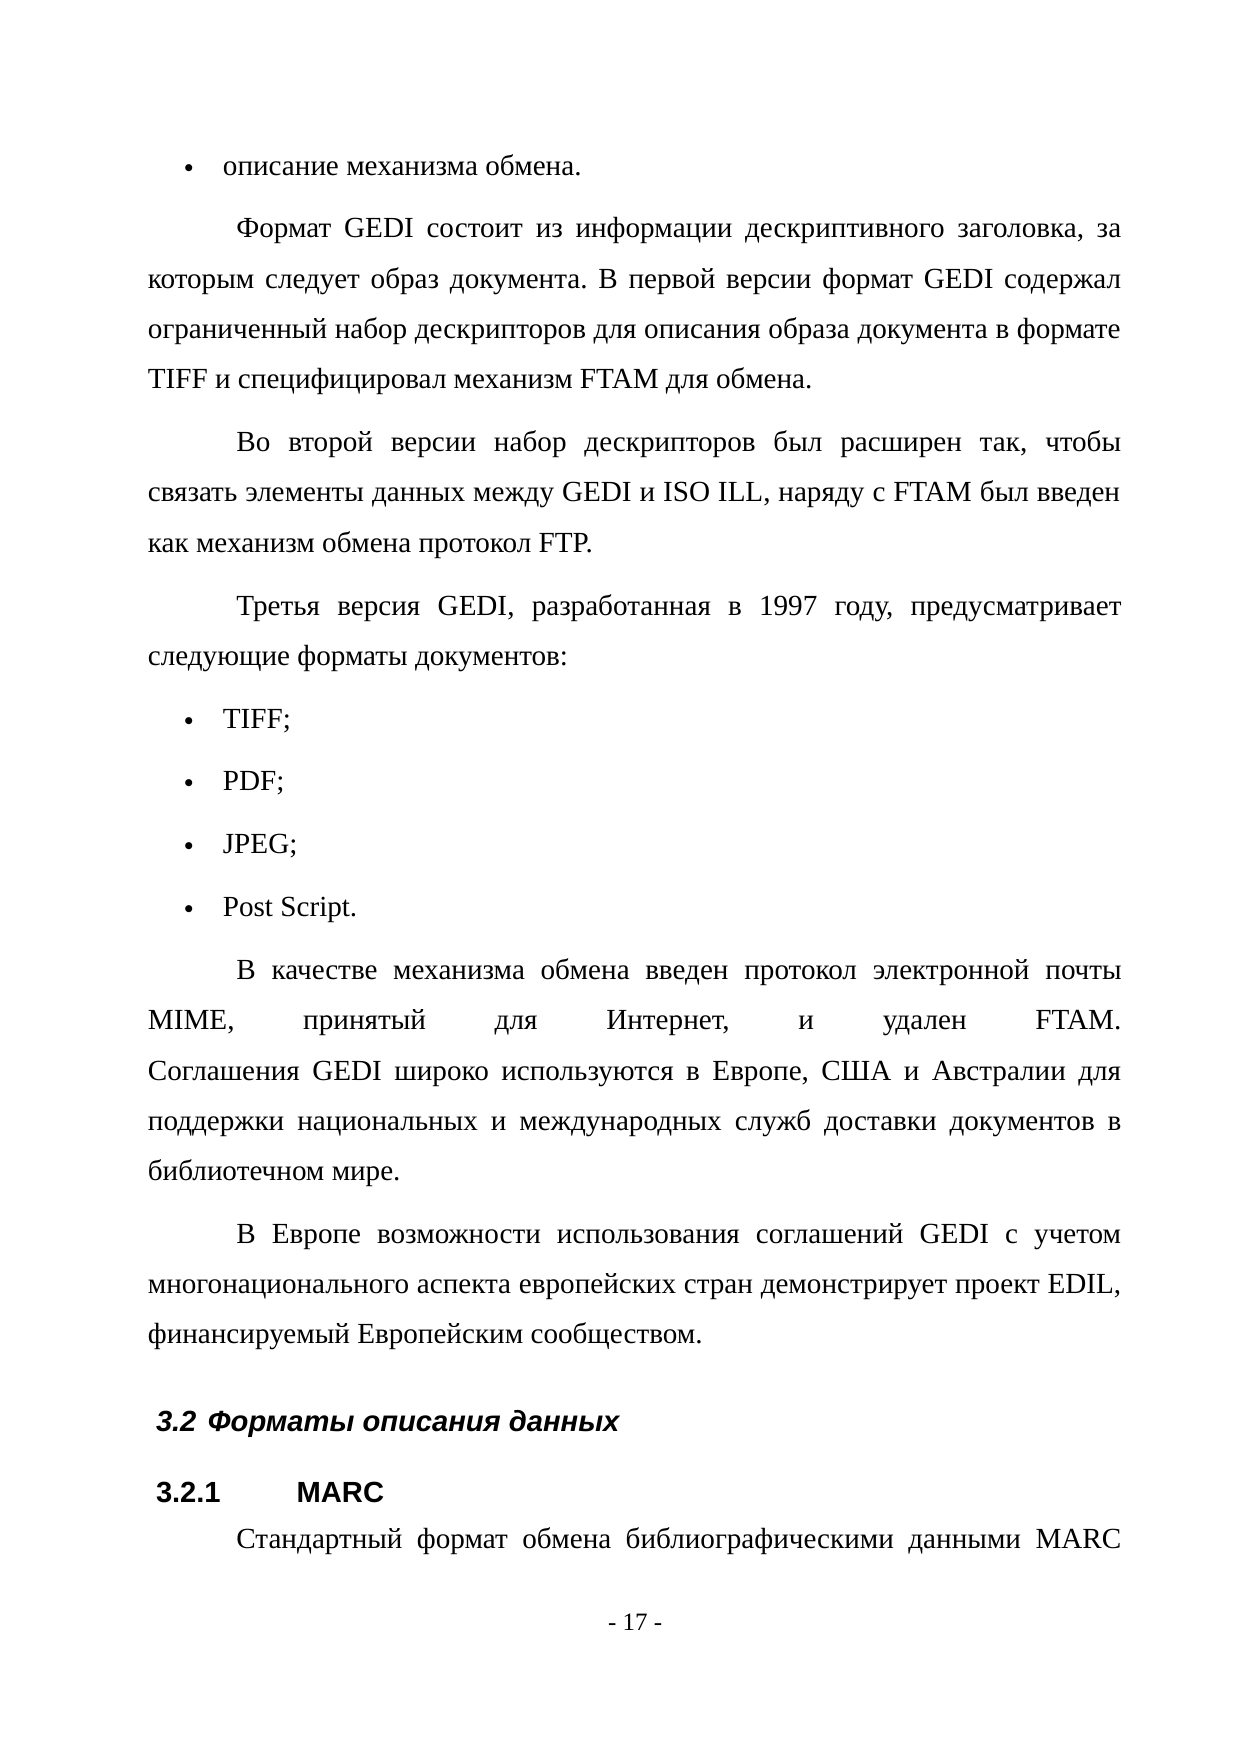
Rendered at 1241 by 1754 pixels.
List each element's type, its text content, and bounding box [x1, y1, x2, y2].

list JPEG; [185, 826, 1122, 860]
list Post Script. [185, 889, 1122, 923]
text В Европе возможности использования соглашений GEDI с учетом многонационального аспекта европейских стран демонстрирует проект EDIL, финансируемый Европейским сообществом. [148, 1216, 1122, 1350]
text Стандартный формат обмена библиографическими данными MARC [148, 1522, 1122, 1555]
text Во второй версии набор дескрипторов был расширен так, чтобы связать элементы данных между GEDI и ISO ILL, наряду с FTAM был введен как механизм обмена протокол FTP. [148, 424, 1122, 558]
list описание механизма обмена. [185, 148, 1122, 181]
text Формат GEDI состоит из информации дескриптивного заголовка, за которым следует образ документа. В первой версии формат GEDI содержал ограниченный набор дескрипторов для описания образа документа в формате TIFF и специфицировал механизм FTAM для обмена. [148, 210, 1122, 395]
text В качестве механизма обмена введен протокол электронной почты MIME, принятый для Интернет, и удален FTAM. Соглашения GEDI широко используются в Европе, США и Австралии для поддержки национальных и международных служб доставки документов в библиотечном мире. [148, 952, 1122, 1187]
subtitle MARC [148, 1476, 1122, 1509]
list TIFF; [185, 701, 1122, 734]
list PDF; [185, 763, 1122, 797]
text Третья версия GEDI, разработанная в 1997 году, предусматривает следующие форматы документов: [148, 588, 1122, 671]
subtitle Форматы описания данных [148, 1404, 1122, 1438]
